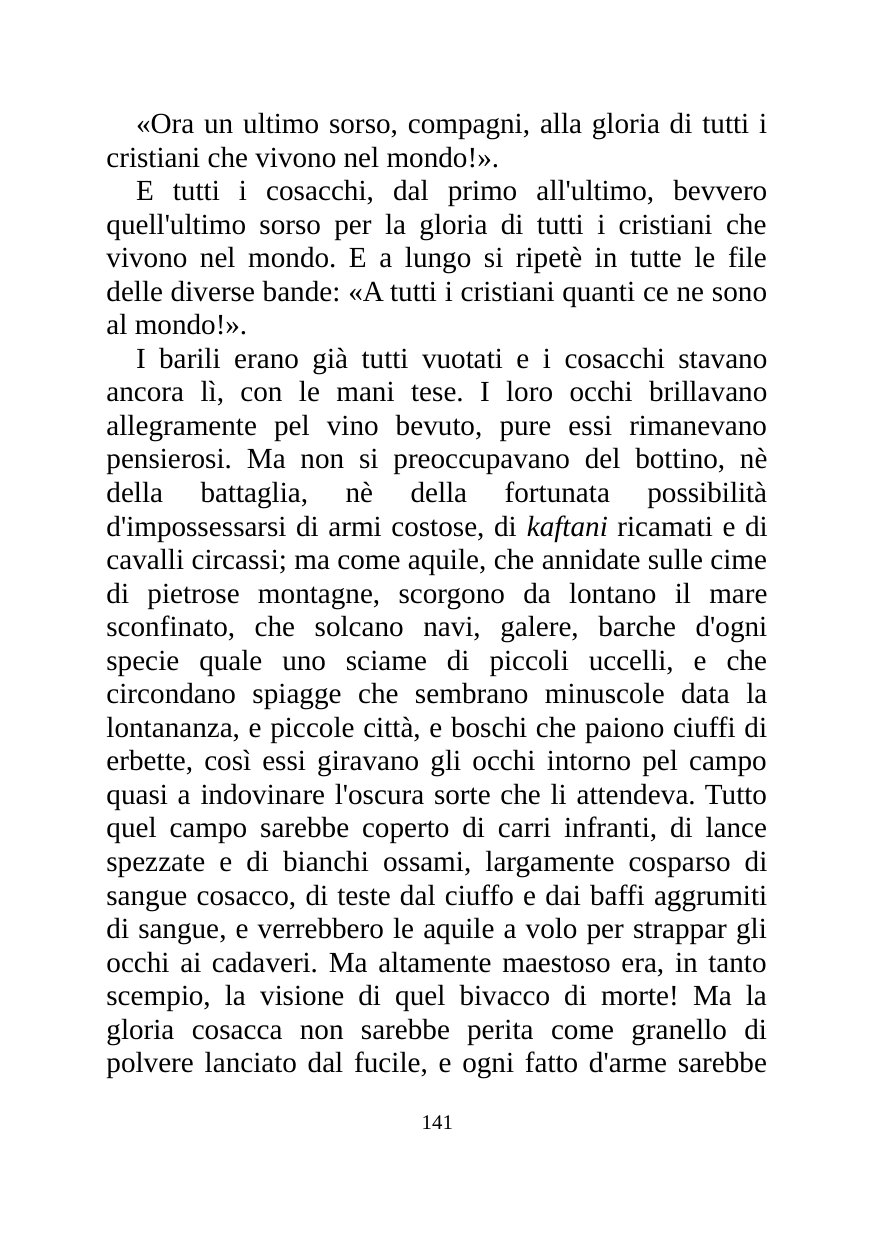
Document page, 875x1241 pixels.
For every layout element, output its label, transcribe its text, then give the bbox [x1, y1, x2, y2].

text «Ora un ultimo sorso, compagni, alla gloria di tutti i cristiani che vivono nel mondo!». [106, 106, 768, 173]
text I barili erano già tutti vuotati e i cosacchi stavano ancora lì, con le mani tese. I loro occhi brillavano allegramente pel vino bevuto, pure essi rimanevano pensierosi. Ma non si preoccupavano del bottino, nè della battaglia, nè della fortunata possibilità d'impossessarsi di armi costose, di kaftani ricamati e di cavalli circassi; ma come aquile, che annidate sulle cime di pietrose montagne, scorgono da lontano il mare sconfinato, che solcano navi, galere, barche d'ogni specie quale uno sciame di piccoli uccelli, e che circondano spiagge che sembrano minuscole data la lontananza, e piccole città, e boschi che paiono ciuffi di erbette, così essi giravano gli occhi intorno pel campo quasi a indovinare l'oscura sorte che li attendeva. Tutto quel campo sarebbe coperto di carri infranti, di lance spezzate e di bianchi ossami, largamente cosparso di sangue cosacco, di teste dal ciuffo e dai baffi aggrumiti di sangue, e verrebbero le aquile a volo per strappar gli occhi ai cadaveri. Ma altamente maestoso era, in tanto scempio, la visione di quel bivacco di morte! Ma la gloria cosacca non sarebbe perita come granello di polvere lanciato dal fucile, e ogni fatto d'arme sarebbe [106, 341, 768, 1079]
text E tutti i cosacchi, dal primo all'ultimo, bevvero quell'ultimo sorso per la gloria di tutti i cristiani che vivono nel mondo. E a lungo si ripetè in tutte le file delle diverse bande: «A tutti i cristiani quanti ce ne sono al mondo!». [106, 173, 768, 341]
